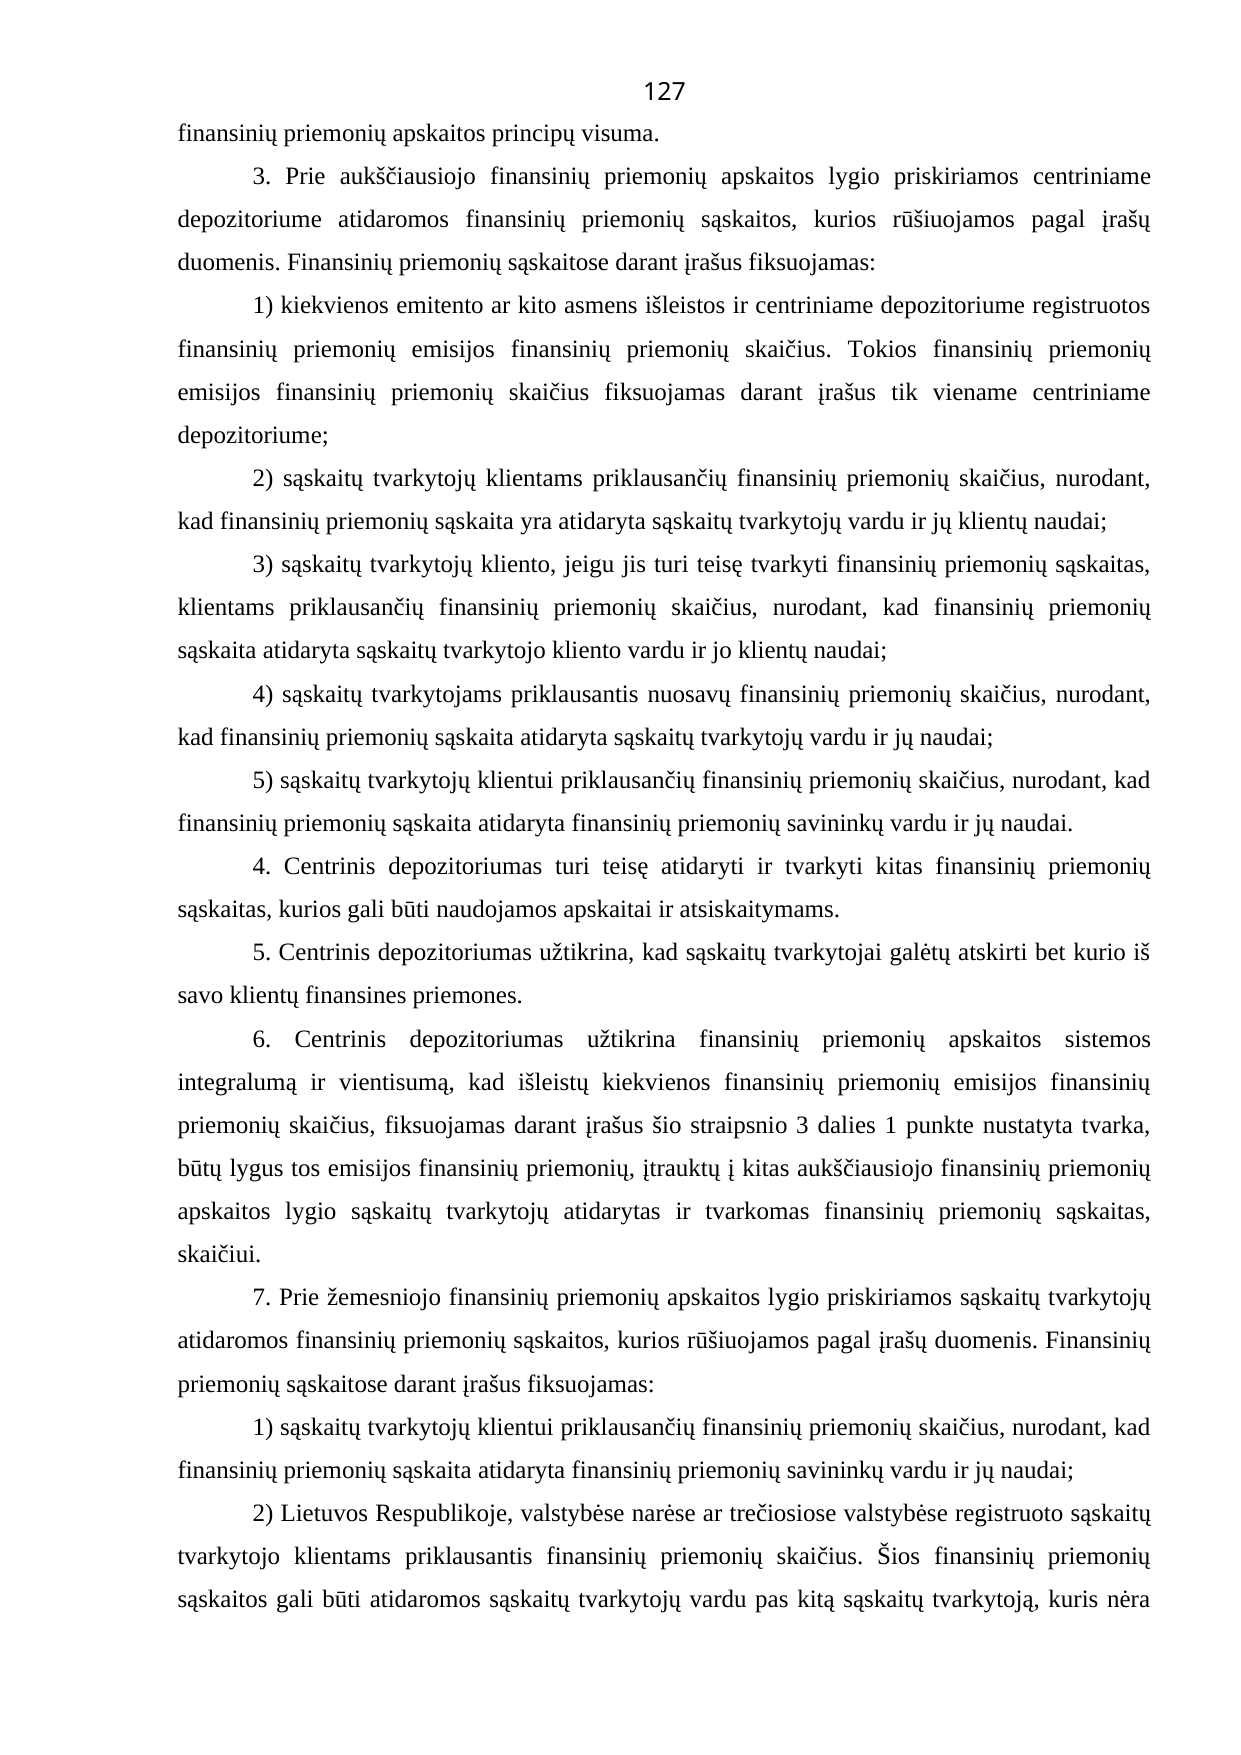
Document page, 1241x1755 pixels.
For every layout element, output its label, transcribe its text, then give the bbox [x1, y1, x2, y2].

text 4. Centrinis depozitoriumas turi teisę atidaryti ir tvarkyti kitas finansinių priemonių sąskaitas, kurios gali būti naudojamos apskaitai ir atsiskaitymams. [177, 851, 1152, 923]
text 6. Centrinis depozitoriumas užtikrina finansinių priemonių apskaitos sistemos integralumą ir vientisumą, kad išleistų kiekvienos finansinių priemonių emisijos finansinių priemonių skaičius, fiksuojamas darant įrašus šio straipsnio 3 dalies 1 punkte nustatyta tvarka, būtų lygus tos emisijos finansinių priemonių, įtrauktų į kitas aukščiausiojo finansinių priemonių apskaitos lygio sąskaitų tvarkytojų atidarytas ir tvarkomas finansinių priemonių sąskaitas, skaičiui. [177, 1024, 1152, 1268]
text 5) sąskaitų tvarkytojų klientui priklausančių finansinių priemonių skaičius, nurodant, kad finansinių priemonių sąskaita atidaryta finansinių priemonių savininkų vardu ir jų naudai. [177, 765, 1152, 837]
text 7. Prie žemesniojo finansinių priemonių apskaitos lygio priskiriamos sąskaitų tvarkytojų atidaromos finansinių priemonių sąskaitos, kurios rūšiuojamos pagal įrašų duomenis. Finansinių priemonių sąskaitose darant įrašus fiksuojamas: [177, 1282, 1152, 1397]
text 2) Lietuvos Respublikoje, valstybėse narėse ar trečiosiose valstybėse registruoto sąskaitų tvarkytojo klientams priklausantis finansinių priemonių skaičius. Šios finansinių priemonių sąskaitos gali būti atidaromos sąskaitų tvarkytojų vardu pas kitą sąskaitų tvarkytoją, kuris nėra [177, 1498, 1152, 1613]
text 2) sąskaitų tvarkytojų klientams priklausančių finansinių priemonių skaičius, nurodant, kad finansinių priemonių sąskaita yra atidaryta sąskaitų tvarkytojų vardu ir jų klientų naudai; [177, 463, 1152, 535]
text 1) kiekvienos emitento ar kito asmens išleistos ir centriniame depozitoriume registruotos finansinių priemonių emisijos finansinių priemonių skaičius. Tokios finansinių priemonių emisijos finansinių priemonių skaičius fiksuojamas darant įrašus tik viename centriniame depozitoriume; [177, 291, 1152, 449]
text 5. Centrinis depozitoriumas užtikrina, kad sąskaitų tvarkytojai galėtų atskirti bet kurio iš savo klientų finansines priemones. [177, 937, 1152, 1009]
text 3) sąskaitų tvarkytojų kliento, jeigu jis turi teisę tvarkyti finansinių priemonių sąskaitas, klientams priklausančių finansinių priemonių skaičius, nurodant, kad finansinių priemonių sąskaita atidaryta sąskaitų tvarkytojo kliento vardu ir jo klientų naudai; [177, 549, 1152, 664]
text finansinių priemonių apskaitos principų visuma. [177, 118, 1152, 147]
text 3. Prie aukščiausiojo finansinių priemonių apskaitos lygio priskiriamos centriniame depozitoriume atidaromos finansinių priemonių sąskaitos, kurios rūšiuojamos pagal įrašų duomenis. Finansinių priemonių sąskaitose darant įrašus fiksuojamas: [177, 161, 1152, 276]
text 1) sąskaitų tvarkytojų klientui priklausančių finansinių priemonių skaičius, nurodant, kad finansinių priemonių sąskaita atidaryta finansinių priemonių savininkų vardu ir jų naudai; [177, 1412, 1152, 1484]
text 4) sąskaitų tvarkytojams priklausantis nuosavų finansinių priemonių skaičius, nurodant, kad finansinių priemonių sąskaita atidaryta sąskaitų tvarkytojų vardu ir jų naudai; [177, 679, 1152, 751]
